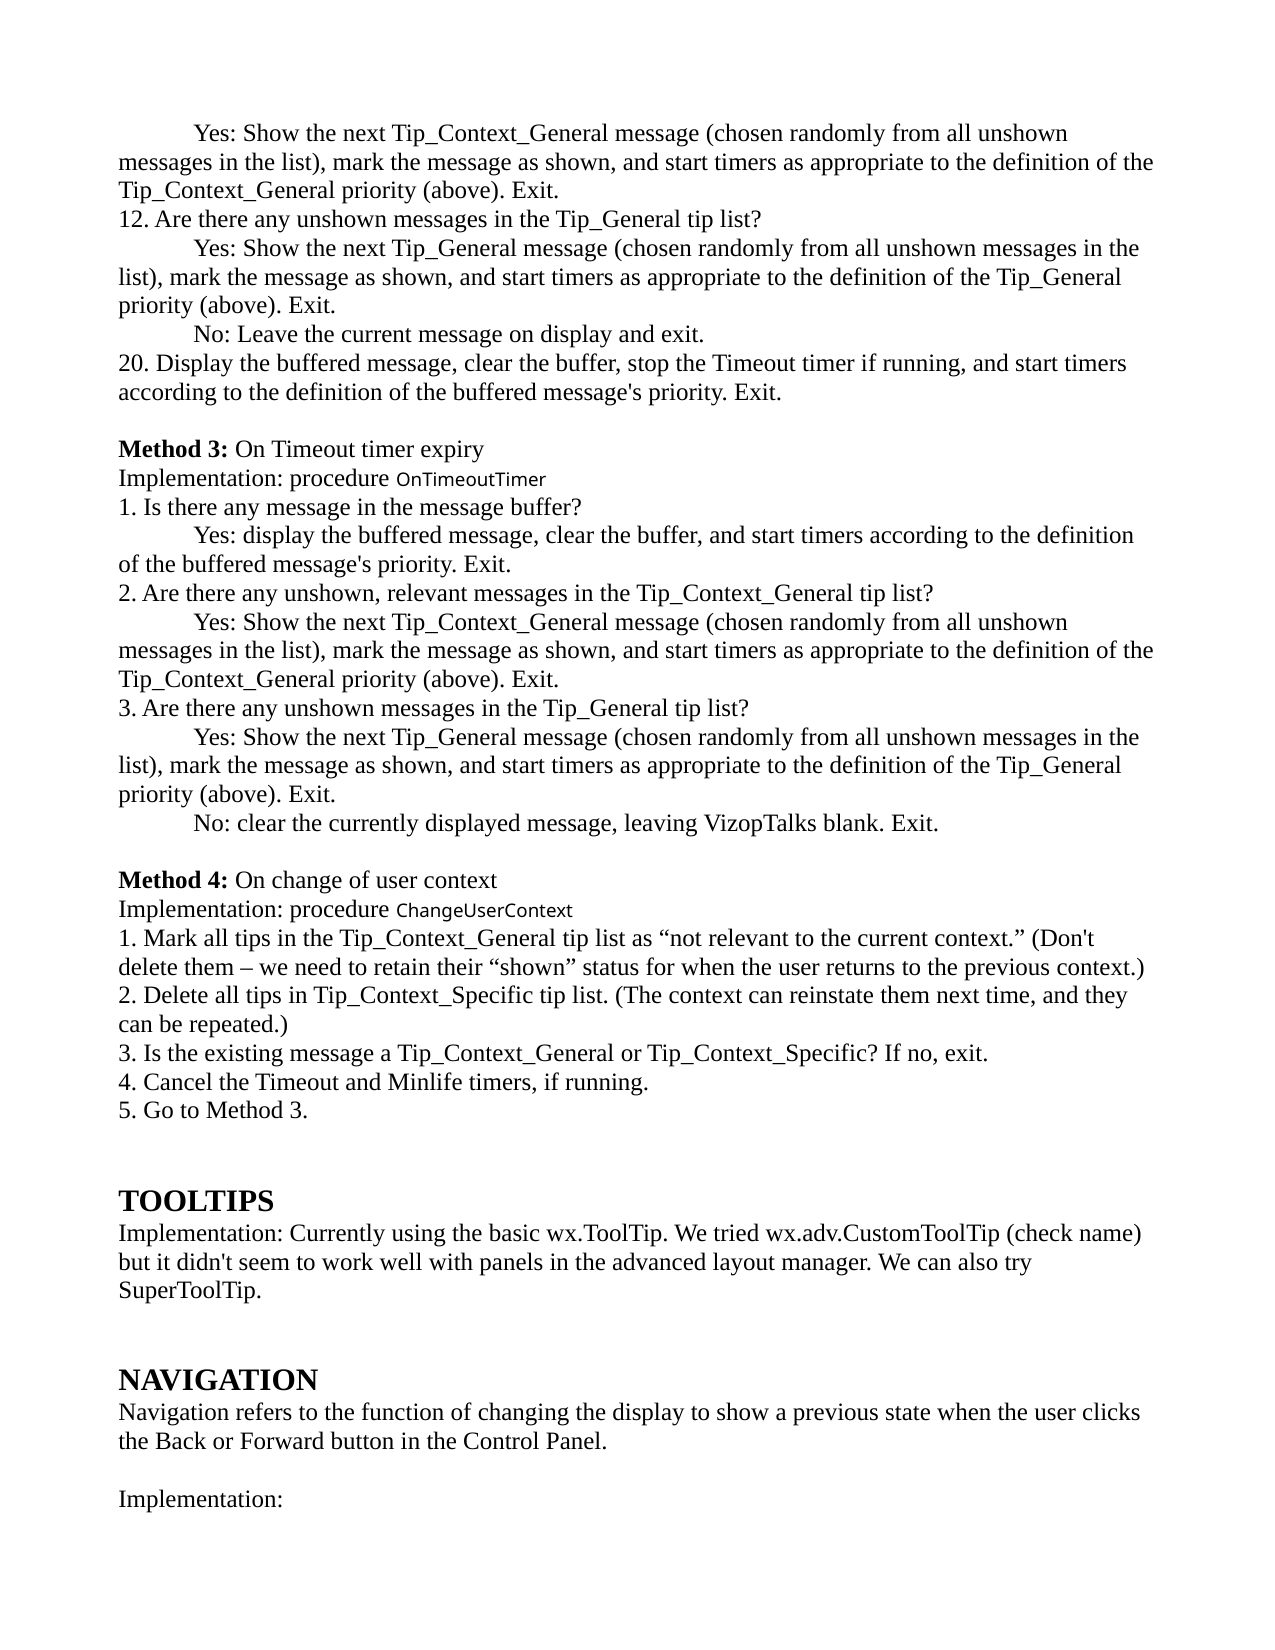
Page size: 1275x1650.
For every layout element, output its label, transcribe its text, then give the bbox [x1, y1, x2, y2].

text 3. Are there any unshown messages in the Tip_General tip list? Yes: Show the next Tip_General message (chosen randomly from all unshown messages in the list), mark the message as shown, and start timers as appropriate to the definition of the Tip_General priority (above). Exit. [118, 693, 1157, 808]
text 4. Cancel the Timeout and Minlife timers, if running. [118, 1067, 1157, 1096]
text Yes: display the buffered message, clear the buffer, and start timers according to the definition of the buffered message's priority. Exit. [118, 521, 1157, 578]
text Navigation refers to the function of changing the display to show a previous state when the user clicks the Back or Forward button in the Control Panel. [118, 1397, 1157, 1455]
text 1. Mark all tips in the Tip_Context_General tip list as “not relevant to the current context.” (Don't delete them – we need to retain their “shown” status for when the user returns to the previous context.) [118, 923, 1157, 981]
text 2. Are there any unshown, relevant messages in the Tip_Context_General tip list? [118, 578, 1157, 607]
text Implementation: Currently using the basic wx.ToolTip. We tried wx.adv.CustomToolTip (check name) but it didn't seem to work well with panels in the advanced layout manager. We can also try SuperToolTip. [118, 1218, 1157, 1304]
text NAVIGATION [118, 1362, 1157, 1397]
text Method 3: On Timeout timer expiry [118, 434, 1157, 463]
text No: Leave the current message on display and exit. [118, 319, 1157, 348]
text 20. Display the buffered message, clear the buffer, stop the Timeout timer if running, and start timers according to the definition of the buffered message's priority. Exit. [118, 348, 1157, 406]
text 2. Delete all tips in Tip_Context_Specific tip list. (The context can reinstate them next time, and they can be repeated.) [118, 981, 1157, 1038]
text Method 4: On change of user context [118, 866, 1157, 894]
text 3. Is the existing message a Tip_Context_General or Tip_Context_Specific? If no, exit. [118, 1038, 1157, 1067]
text TOOLTIPS [118, 1182, 1157, 1218]
text Implementation: procedure OnTimeoutTimer [118, 463, 1157, 492]
text Implementation: procedure ChangeUserContext [118, 894, 1157, 923]
text No: clear the currently displayed message, leaving VizopTalks blank. Exit. [118, 808, 1157, 837]
text Yes: Show the next Tip_Context_General message (chosen randomly from all unshown messages in the list), mark the message as shown, and start timers as appropriate to the definition of the Tip_Context_General priority (above). Exit. [118, 607, 1157, 693]
text Yes: Show the next Tip_Context_General message (chosen randomly from all unshown messages in the list), mark the message as shown, and start timers as appropriate to the definition of the Tip_Context_General priority (above). Exit. [118, 118, 1157, 204]
text 12. Are there any unshown messages in the Tip_General tip list? Yes: Show the next Tip_General message (chosen randomly from all unshown messages in the list), mark the message as shown, and start timers as appropriate to the definition of the Tip_General priority (above). Exit. [118, 204, 1157, 319]
text 1. Is there any message in the message buffer? [118, 492, 1157, 521]
text 5. Go to Method 3. [118, 1096, 1157, 1124]
text Implementation: [118, 1484, 1157, 1512]
